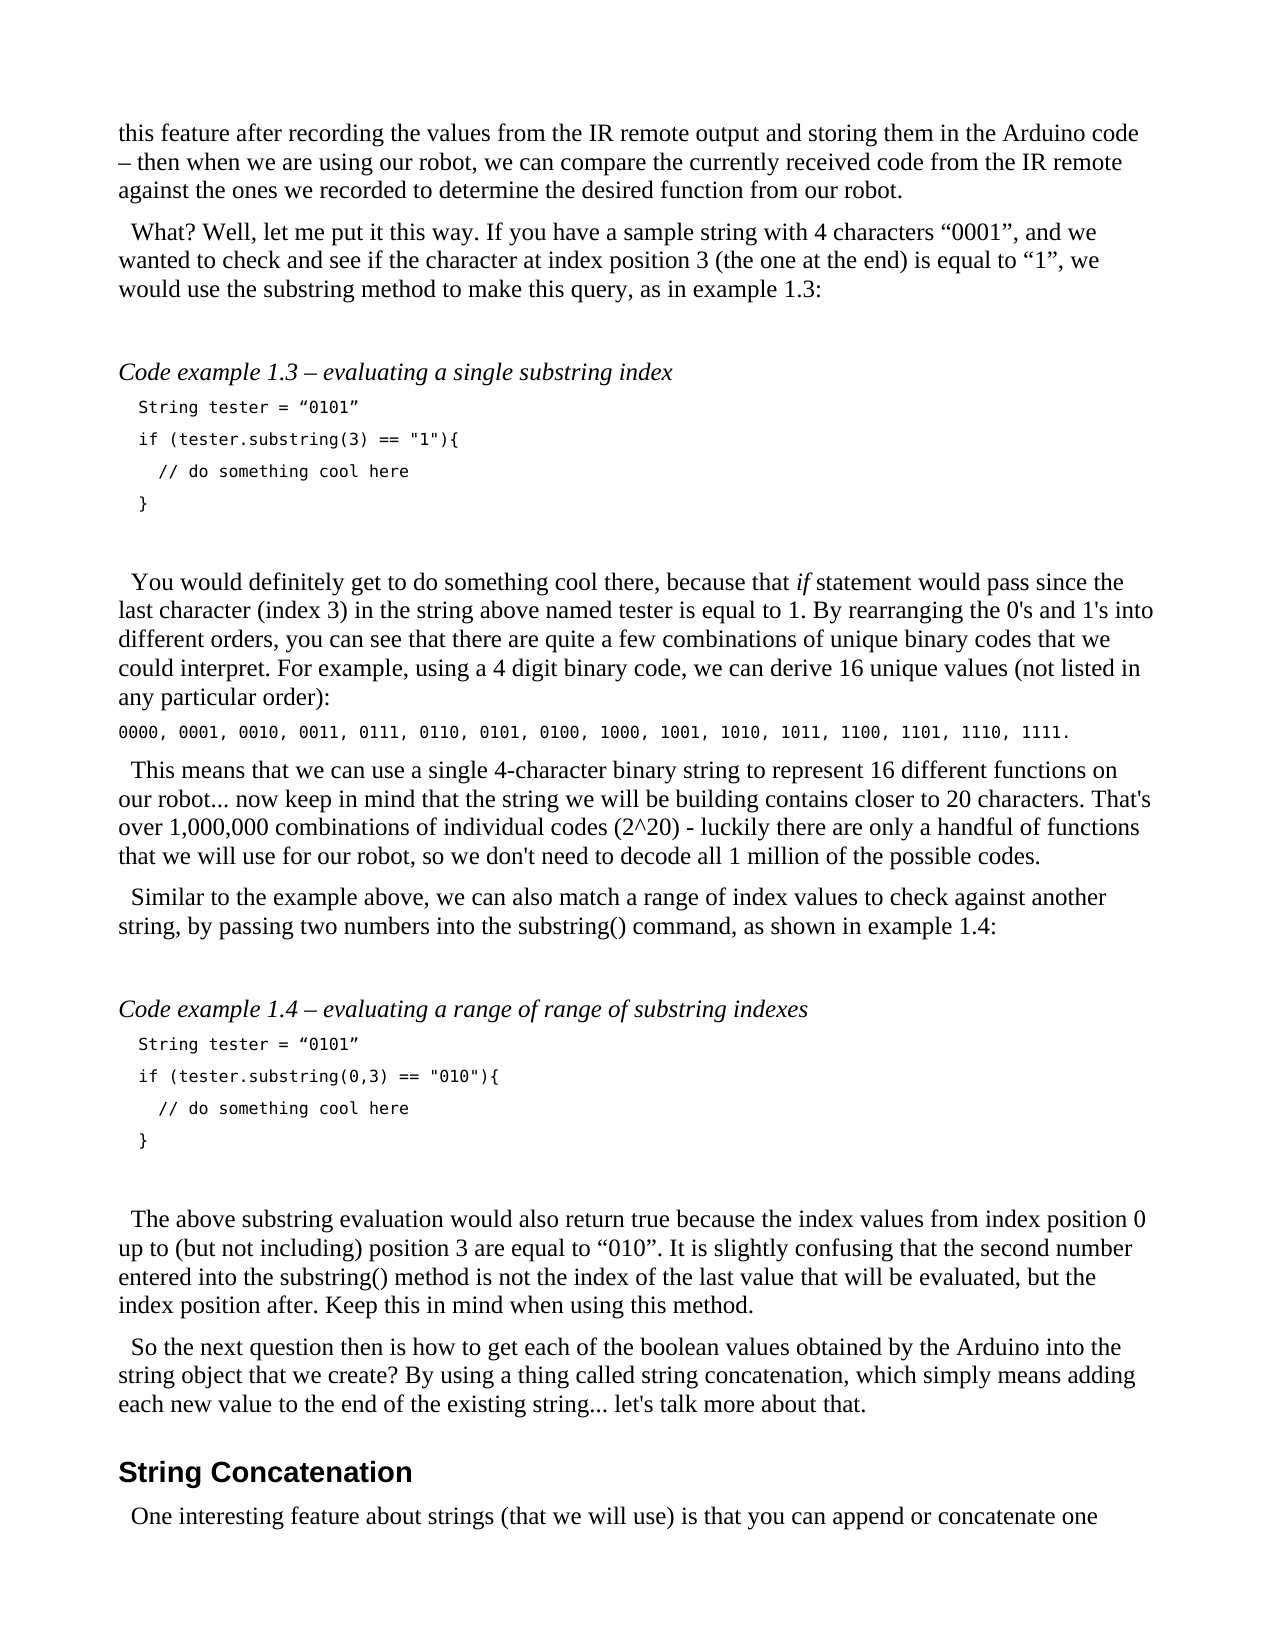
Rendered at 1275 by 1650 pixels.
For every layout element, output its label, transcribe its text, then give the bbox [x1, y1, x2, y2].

text What? Well, let me put it this way. If you have a sample string with 4 characters “0001”, and we wanted to check and see if the character at index position 3 (the one at the end) is equal to “1”, we would use the substring method to make this query, as in example 1.3: [118, 217, 1157, 303]
text if (tester.substring(0,3) == "010"){ [118, 1067, 1157, 1086]
text if (tester.substring(3) == "1"){ [118, 430, 1157, 449]
text // do something cool here [118, 1099, 1157, 1118]
text } [118, 494, 1157, 513]
text Similar to the example above, we can also match a range of index values to check against another string, by passing two numbers into the substring() command, as shown in example 1.4: [118, 882, 1157, 940]
subtitle String Concatenation [118, 1455, 1157, 1489]
text this feature after recording the values from the IR remote output and storing them in the Arduino code – then when we are using our robot, we can compare the currently received code from the IR remote against the ones we recorded to determine the desired function from our robot. [118, 118, 1157, 204]
text You would definitely get to do something cool there, because that if statement would pass since the last character (index 3) in the string above named tester is equal to 1. By rearranging the 0's and 1's into different orders, you can see that there are quite a few combinations of unique binary codes that we could interpret. For example, using a 4 digit binary code, we can derive 16 unique values (not listed in any particular order): [118, 567, 1157, 711]
text String tester = “0101” [118, 1035, 1157, 1054]
text Code example 1.4 – evaluating a range of range of substring indexes [118, 994, 1157, 1022]
text String tester = “0101” [118, 398, 1157, 417]
text So the next question then is how to get each of the boolean values obtained by the Arduino into the string object that we create? By using a thing called string concatenation, which simply means adding each new value to the end of the existing string... let's talk more about that. [118, 1332, 1157, 1418]
text 0000, 0001, 0010, 0011, 0111, 0110, 0101, 0100, 1000, 1001, 1010, 1011, 1100, 1101, 1110, 1111. [118, 723, 1157, 742]
text } [118, 1131, 1157, 1150]
text Code example 1.3 – evaluating a single substring index [118, 357, 1157, 386]
text // do something cool here [118, 462, 1157, 481]
text The above substring evaluation would also return true because the index values from index position 0 up to (but not including) position 3 are equal to “010”. It is slightly confusing that the second number entered into the substring() method is not the index of the last value that will be evaluated, but the index position after. Keep this in mind when using this method. [118, 1204, 1157, 1319]
text This means that we can use a single 4-character binary string to represent 16 different functions on our robot... now keep in mind that the string we will be building contains closer to 20 characters. That's over 1,000,000 combinations of individual codes (2^20) - luckily there are only a handful of functions that we will use for our robot, so we don't need to decode all 1 million of the possible codes. [118, 755, 1157, 870]
text One interesting feature about strings (that we will use) is that you can append or concatenate one [118, 1501, 1157, 1530]
